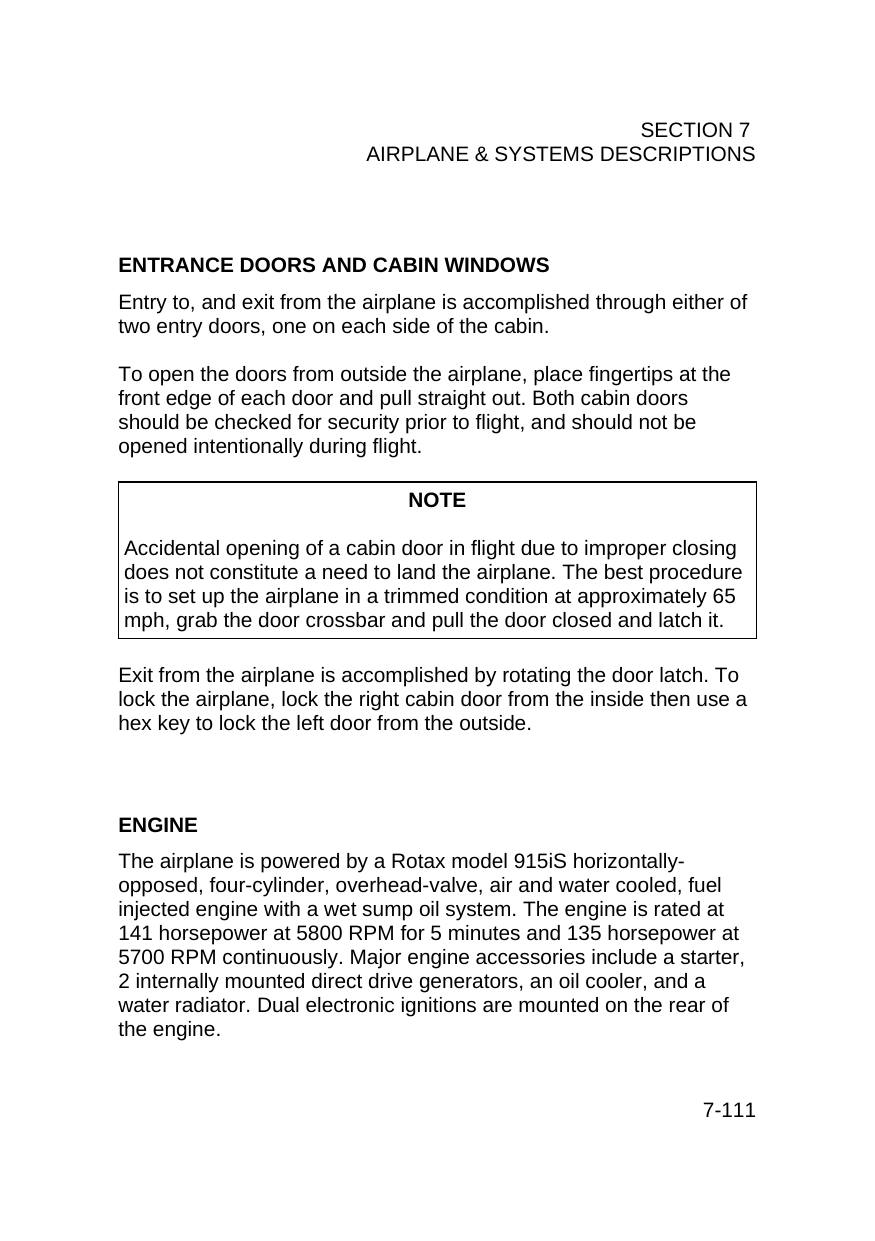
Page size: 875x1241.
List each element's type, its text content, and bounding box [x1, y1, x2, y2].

text The airplane is powered by a Rotax model 915iS horizontally-opposed, four-cylinder, overhead-valve, air and water cooled, fuel injected engine with a wet sump oil system. The engine is rated at 141 horsepower at 5800 RPM for 5 minutes and 135 horsepower at 5700 RPM continuously. Major engine accessories include a starter, 2 internally mounted direct drive generators, an oil cooler, and a water radiator. Dual electronic ignitions are mounted on the rear of the engine. [118, 849, 756, 1041]
text To open the doors from outside the airplane, place fingertips at the front edge of each door and pull straight out. Both cabin doors should be checked for security prior to flight, and should not be opened intentionally during flight. [118, 362, 756, 457]
text Entry to, and exit from the airplane is accomplished through either of two entry doors, one on each side of the cabin. [118, 290, 756, 338]
subtitle ENGINE [118, 813, 756, 837]
subtitle ENTRANCE DOORS AND CABIN WINDOWS [118, 253, 756, 277]
text Exit from the airplane is accomplished by rotating the door latch. To lock the airplane, lock the right cabin door from the inside then use a hex key to lock the left door from the outside. [118, 663, 756, 734]
table_header NOTE Accidental opening of a cabin door in flight due to improper closing does not constitute a need to land the airplane. The best procedure is to set up the airplane in a trimmed condition at approximately 65 mph, grab the door crossbar and pull the door closed and latch it. [119, 483, 756, 638]
